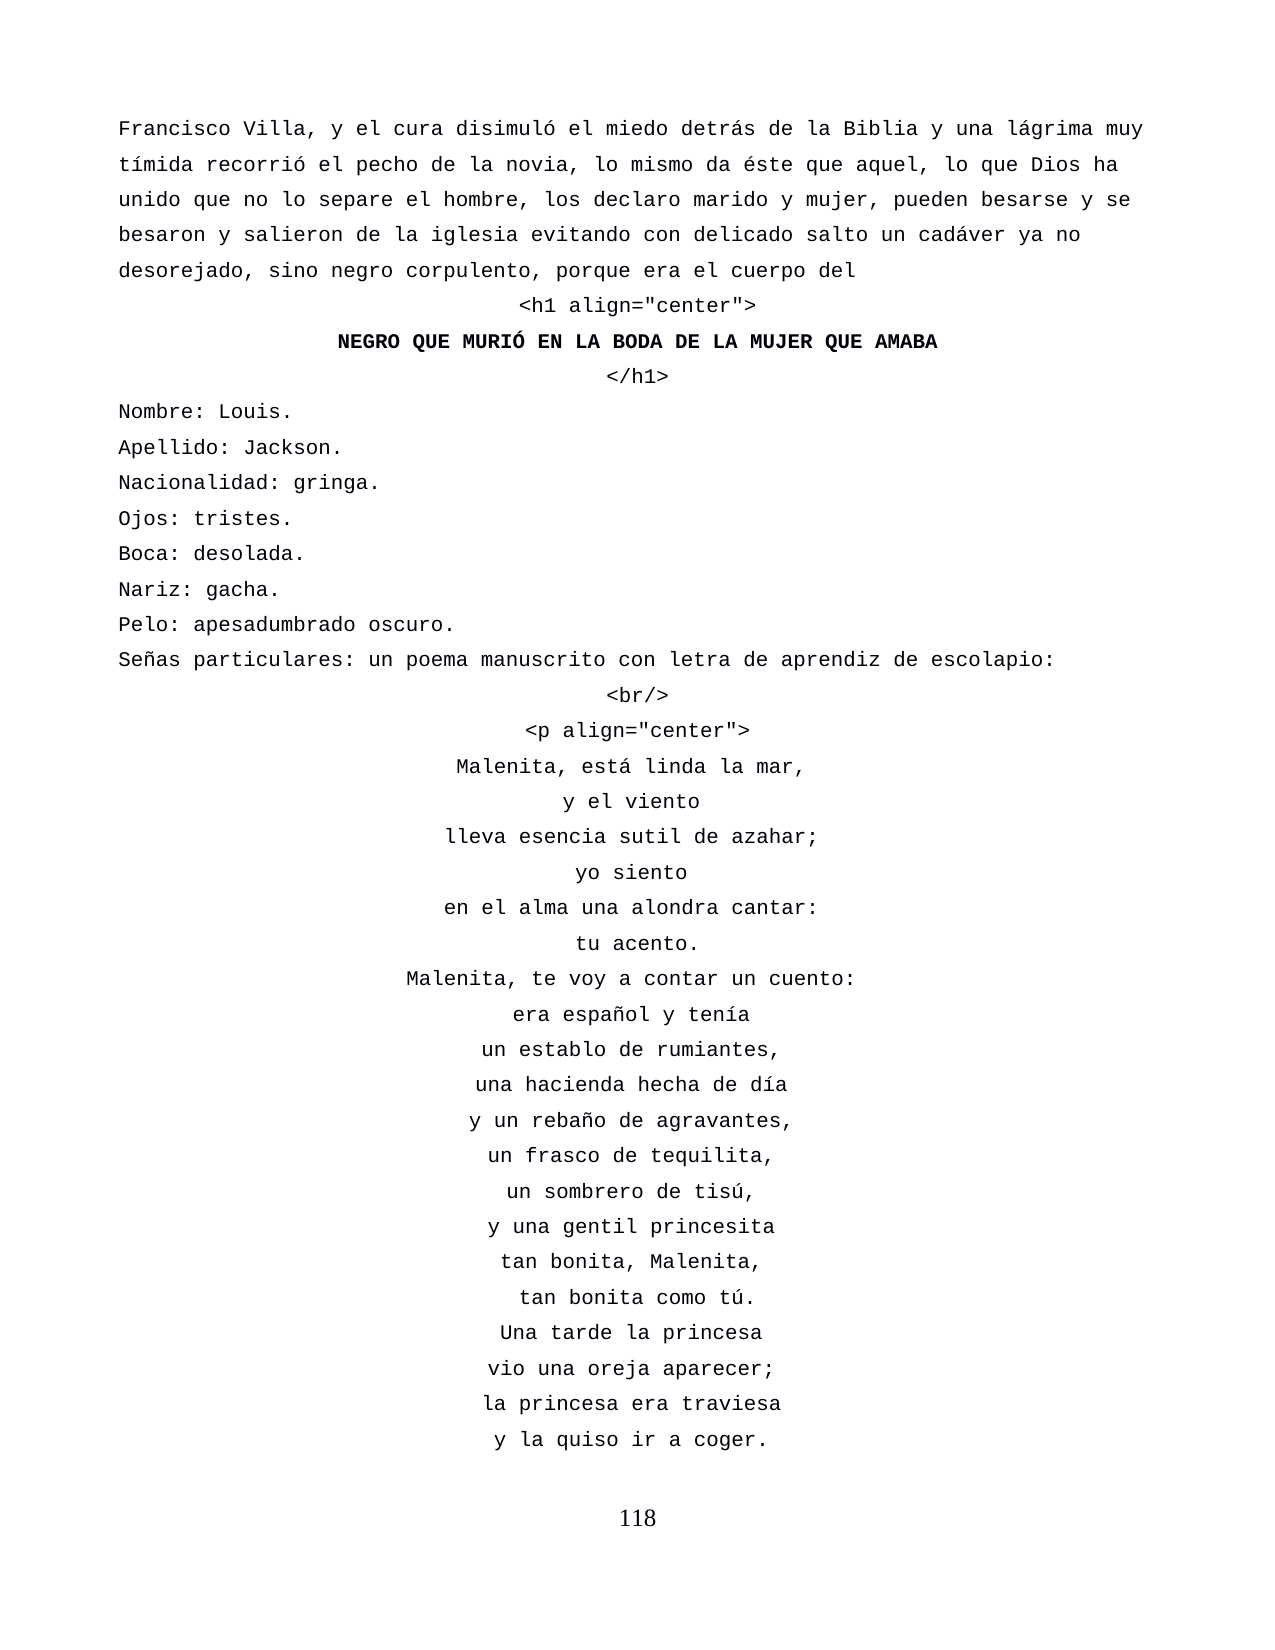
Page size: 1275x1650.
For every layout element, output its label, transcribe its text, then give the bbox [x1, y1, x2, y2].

text y un rebaño de agravantes, [118, 1110, 1157, 1133]
text tan bonita, Malenita, [118, 1251, 1157, 1275]
text y el viento [118, 791, 1157, 815]
text Boca: desolada. [118, 543, 1157, 567]
text Nacionalidad: gringa. [118, 472, 1157, 496]
text era español y tenía [118, 1003, 1157, 1027]
text Apellido: Jackson. [118, 437, 1157, 461]
text Señas particulares: un poema manuscrito con letra de aprendiz de escolapio: [118, 649, 1157, 673]
text tu acento. [118, 933, 1157, 956]
text <br/> [118, 685, 1157, 708]
text vio una oreja aparecer; [118, 1358, 1157, 1381]
text NEGRO QUE MURIÓ EN LA BODA DE LA MUJER QUE AMABA [118, 331, 1157, 354]
text Malenita, está linda la mar, [118, 756, 1157, 779]
text lleva esencia sutil de azahar; [118, 826, 1157, 850]
text Pelo: apesadumbrado oscuro. [118, 614, 1157, 638]
text Nombre: Louis. [118, 401, 1157, 425]
text en el alma una alondra cantar: [118, 897, 1157, 921]
text y la quiso ir a coger. [118, 1428, 1157, 1452]
text <h1 align="center"> [118, 295, 1157, 319]
text <p align="center"> [118, 720, 1157, 744]
text yo siento [118, 862, 1157, 886]
text Francisco Villa, y el cura disimuló el miedo detrás de la Biblia y una lágrima muy tímida recorrió el pecho de la novia, lo mismo da éste que aquel, lo que Dios ha unido que no lo separe el hombre, los declaro marido y mujer, pueden besarse y se besaron y salieron de la iglesia evitando con delicado salto un cadáver ya no desorejado, sino negro corpulento, porque era el cuerpo del [118, 118, 1157, 283]
text y una gentil princesita [118, 1216, 1157, 1240]
text una hacienda hecha de día [118, 1074, 1157, 1098]
text tan bonita como tú. [118, 1287, 1157, 1311]
text Malenita, te voy a contar un cuento: [118, 968, 1157, 992]
text Ojos: tristes. [118, 508, 1157, 531]
text </h1> [118, 366, 1157, 390]
text la princesa era traviesa [118, 1393, 1157, 1417]
text un sombrero de tisú, [118, 1181, 1157, 1204]
text Nariz: gacha. [118, 578, 1157, 602]
text un establo de rumiantes, [118, 1039, 1157, 1063]
text Una tarde la princesa [118, 1322, 1157, 1346]
text un frasco de tequilita, [118, 1145, 1157, 1169]
